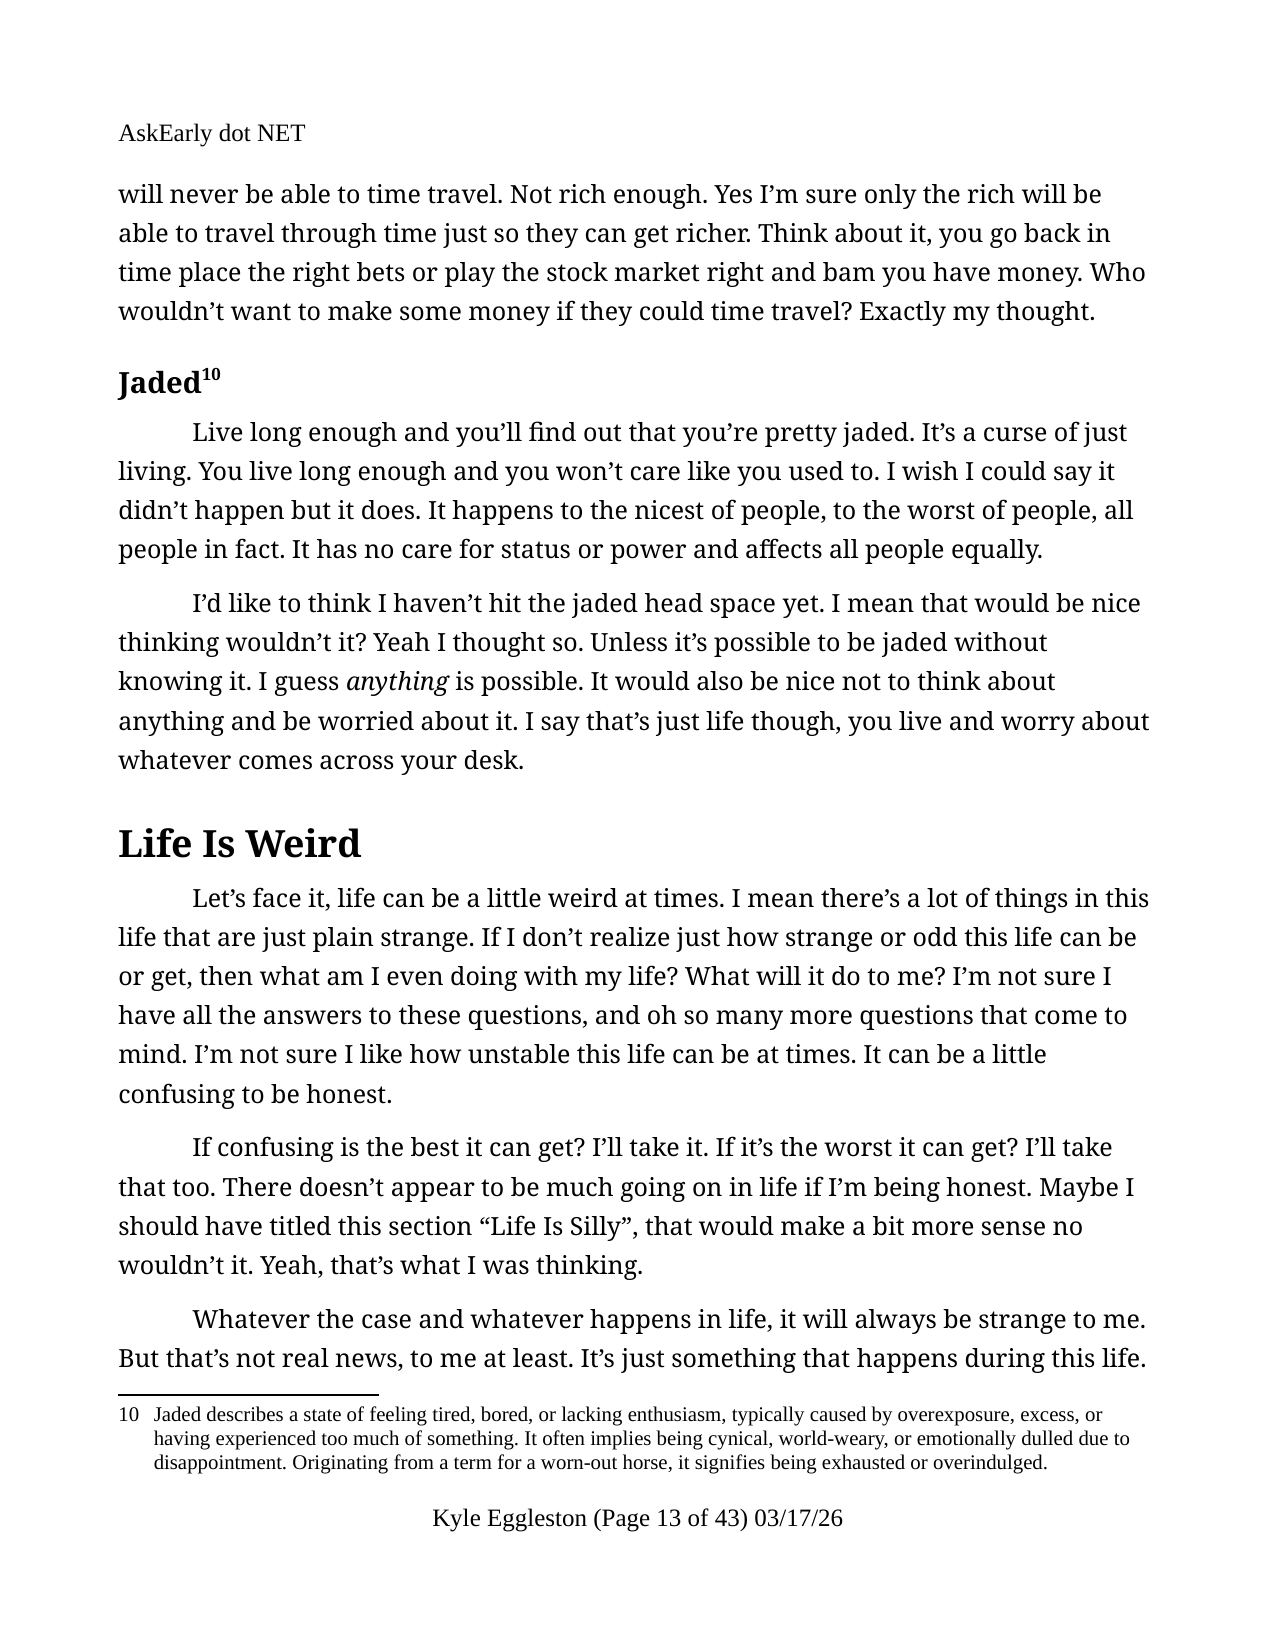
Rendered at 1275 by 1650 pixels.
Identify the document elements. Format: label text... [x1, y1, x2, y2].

text Live long enough and you’ll find out that you’re pretty jaded. It’s a curse of just living. You live long enough and you won’t care like you used to. I wish I could say it didn’t happen but it does. It happens to the nicest of people, to the worst of people, all people in fact. It has no care for status or power and affects all people equally. [118, 414, 1157, 566]
text Jaded describes a state of feeling tired, bored, or lacking enthusiasm, typically caused by overexposure, excess, or having experienced too much of something. It often implies being cynical, world-weary, or emotionally dulled due to disappointment. Originating from a term for a worn-out horse, it signifies being exhausted or overindulged. [118, 1401, 1157, 1474]
text Let’s face it, life can be a little weird at times. I mean there’s a lot of things in this life that are just plain strange. If I don’t realize just how strange or odd this life can be or get, then what am I even doing with my life? What will it do to me? I’m not sure I have all the answers to these questions, and oh so many more questions that come to mind. I’m not sure I like how unstable this life can be at times. It can be a little confusing to be honest. [118, 880, 1157, 1110]
text will never be able to time travel. Not rich enough. Yes I’m sure only the rich will be able to travel through time just so they can get richer. Think about it, you go back in time place the right bets or play the stock market right and bam you have money. Who wouldn’t want to make some money if they could time travel? Exactly my thought. [118, 176, 1157, 328]
text Whatever the case and whatever happens in life, it will always be strange to me. But that’s not real news, to me at least. It’s just something that happens during this life. [118, 1301, 1157, 1374]
subtitle Life Is Weird [118, 817, 1157, 868]
text If confusing is the best it can get? I’ll take it. If it’s the worst it can get? I’ll take that too. There doesn’t appear to be much going on in life if I’m being honest. Maybe I should have titled this section “Life Is Silly”, that would make a bit more sense no wouldn’t it. Yeah, that’s what I was thinking. [118, 1130, 1157, 1282]
text I’d like to think I haven’t hit the jaded head space yet. I mean that would be nice thinking wouldn’t it? Yeah I thought so. Unless it’s possible to be jaded without knowing it. I guess anything is possible. It would also be nice not to think about anything and be worried about it. I say that’s just life though, you live and worry about whatever comes across your desk. [118, 586, 1157, 776]
subtitle Jaded [118, 362, 1157, 402]
